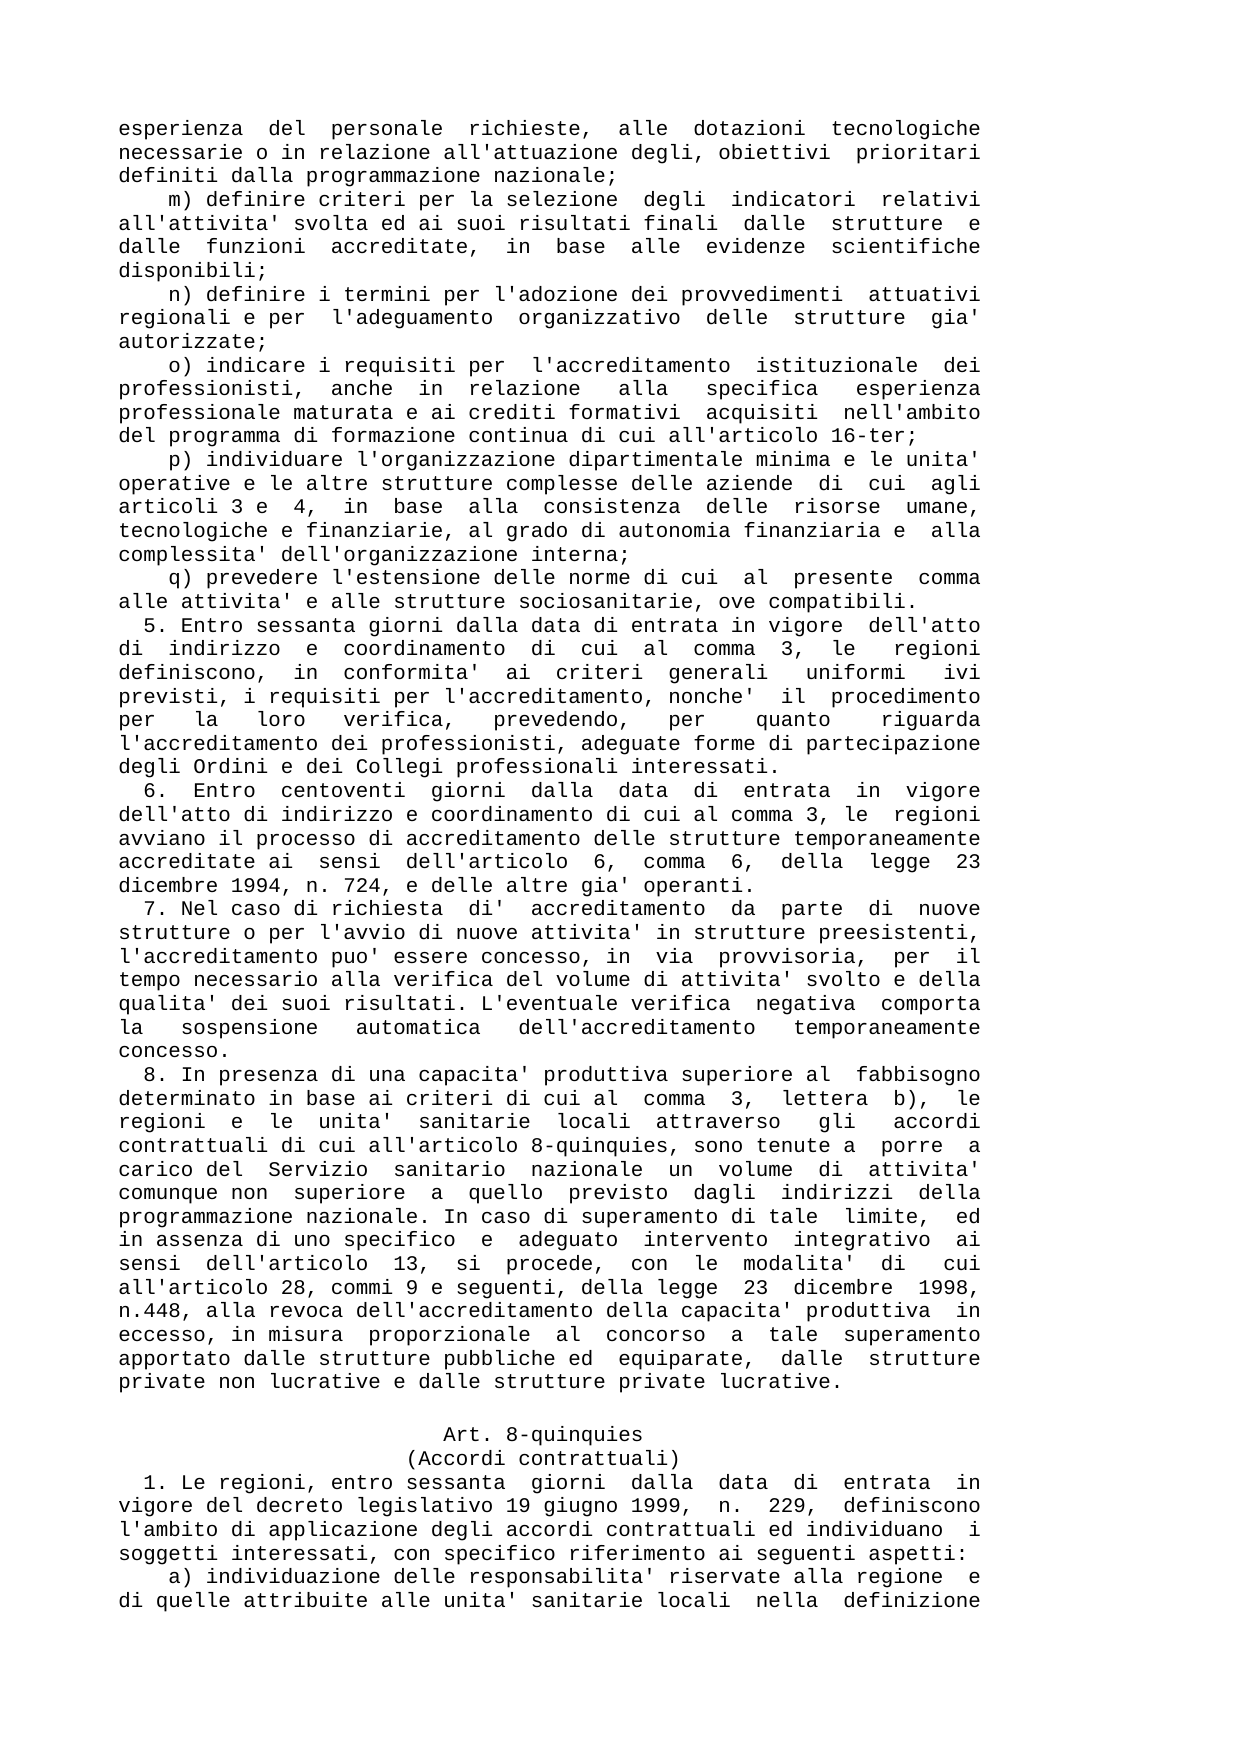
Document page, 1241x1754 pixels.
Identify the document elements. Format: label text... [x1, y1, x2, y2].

text n) definire i termini per l'adozione dei provvedimenti attuativi [118, 284, 1122, 307]
text l'accreditamento dei professionisti, adeguate forme di partecipazione [118, 733, 1122, 757]
text 5. Entro sessanta giorni dalla data di entrata in vigore dell'atto [118, 615, 1122, 638]
text definiscono, in conformita' ai criteri generali uniformi ivi [118, 662, 1122, 686]
text tecnologiche e finanziarie, al grado di autonomia finanziaria e alla [118, 520, 1122, 544]
text di indirizzo e coordinamento di cui al comma 3, le regioni [118, 638, 1122, 662]
text dalle funzioni accreditate, in base alle evidenze scientifiche [118, 236, 1122, 260]
text autorizzate; [118, 331, 1122, 354]
text vigore del decreto legislativo 19 giugno 1999, n. 229, definiscono [118, 1495, 1122, 1519]
text la sospensione automatica dell'accreditamento temporaneamente [118, 1017, 1122, 1040]
text private non lucrative e dalle strutture private lucrative. [118, 1371, 1122, 1395]
text dell'atto di indirizzo e coordinamento di cui al comma 3, le regioni [118, 804, 1122, 827]
text n.448, alla revoca dell'accreditamento della capacita' produttiva in [118, 1300, 1122, 1324]
text esperienza del personale richieste, alle dotazioni tecnologiche [118, 118, 1122, 142]
text tempo necessario alla verifica del volume di attivita' svolto e della [118, 969, 1122, 993]
text q) prevedere l'estensione delle norme di cui al presente comma [118, 567, 1122, 591]
text (Accordi contrattuali) [118, 1448, 1122, 1472]
text programmazione nazionale. In caso di superamento di tale limite, ed [118, 1206, 1122, 1229]
text eccesso, in misura proporzionale al concorso a tale superamento [118, 1324, 1122, 1348]
text o) indicare i requisiti per l'accreditamento istituzionale dei [118, 354, 1122, 378]
text operative e le altre strutture complesse delle aziende di cui agli [118, 473, 1122, 496]
text qualita' dei suoi risultati. L'eventuale verifica negativa comporta [118, 993, 1122, 1017]
text 8. In presenza di una capacita' produttiva superiore al fabbisogno [118, 1064, 1122, 1088]
text 7. Nel caso di richiesta di' accreditamento da parte di nuove [118, 898, 1122, 922]
text previsti, i requisiti per l'accreditamento, nonche' il procedimento [118, 686, 1122, 709]
text degli Ordini e dei Collegi professionali interessati. [118, 757, 1122, 780]
text comunque non superiore a quello previsto dagli indirizzi della [118, 1182, 1122, 1206]
text l'accreditamento puo' essere concesso, in via provvisoria, per il [118, 946, 1122, 969]
text sensi dell'articolo 13, si procede, con le modalita' di cui [118, 1253, 1122, 1277]
text definiti dalla programmazione nazionale; [118, 165, 1122, 189]
text regionali e per l'adeguamento organizzativo delle strutture gia' [118, 307, 1122, 331]
text l'ambito di applicazione degli accordi contrattuali ed individuano i [118, 1519, 1122, 1543]
text p) individuare l'organizzazione dipartimentale minima e le unita' [118, 449, 1122, 473]
text in assenza di uno specifico e adeguato intervento integrativo ai [118, 1229, 1122, 1253]
text all'articolo 28, commi 9 e seguenti, della legge 23 dicembre 1998, [118, 1277, 1122, 1300]
text articoli 3 e 4, in base alla consistenza delle risorse umane, [118, 496, 1122, 520]
text a) individuazione delle responsabilita' riservate alla regione e [118, 1566, 1122, 1590]
text strutture o per l'avvio di nuove attivita' in strutture preesistenti, [118, 922, 1122, 946]
text del programma di formazione continua di cui all'articolo 16-ter; [118, 426, 1122, 449]
text accreditate ai sensi dell'articolo 6, comma 6, della legge 23 [118, 851, 1122, 875]
text alle attivita' e alle strutture sociosanitarie, ove compatibili. [118, 591, 1122, 615]
text professionisti, anche in relazione alla specifica esperienza [118, 378, 1122, 402]
text apportato dalle strutture pubbliche ed equiparate, dalle strutture [118, 1348, 1122, 1371]
text complessita' dell'organizzazione interna; [118, 544, 1122, 567]
text carico del Servizio sanitario nazionale un volume di attivita' [118, 1158, 1122, 1182]
text per la loro verifica, prevedendo, per quanto riguarda [118, 709, 1122, 733]
text di quelle attribuite alle unita' sanitarie locali nella definizione [118, 1590, 1122, 1614]
text Art. 8-quinquies [118, 1424, 1122, 1448]
text 1. Le regioni, entro sessanta giorni dalla data di entrata in [118, 1472, 1122, 1495]
text soggetti interessati, con specifico riferimento ai seguenti aspetti: [118, 1543, 1122, 1566]
text professionale maturata e ai crediti formativi acquisiti nell'ambito [118, 402, 1122, 426]
text determinato in base ai criteri di cui al comma 3, lettera b), le [118, 1088, 1122, 1111]
text concesso. [118, 1040, 1122, 1064]
text disponibili; [118, 260, 1122, 284]
text dicembre 1994, n. 724, e delle altre gia' operanti. [118, 875, 1122, 898]
text contrattuali di cui all'articolo 8-quinquies, sono tenute a porre a [118, 1135, 1122, 1158]
text necessarie o in relazione all'attuazione degli, obiettivi prioritari [118, 142, 1122, 165]
text 6. Entro centoventi giorni dalla data di entrata in vigore [118, 780, 1122, 804]
text regioni e le unita' sanitarie locali attraverso gli accordi [118, 1111, 1122, 1135]
text avviano il processo di accreditamento delle strutture temporaneamente [118, 827, 1122, 851]
text all'attivita' svolta ed ai suoi risultati finali dalle strutture e [118, 213, 1122, 236]
text m) definire criteri per la selezione degli indicatori relativi [118, 189, 1122, 213]
